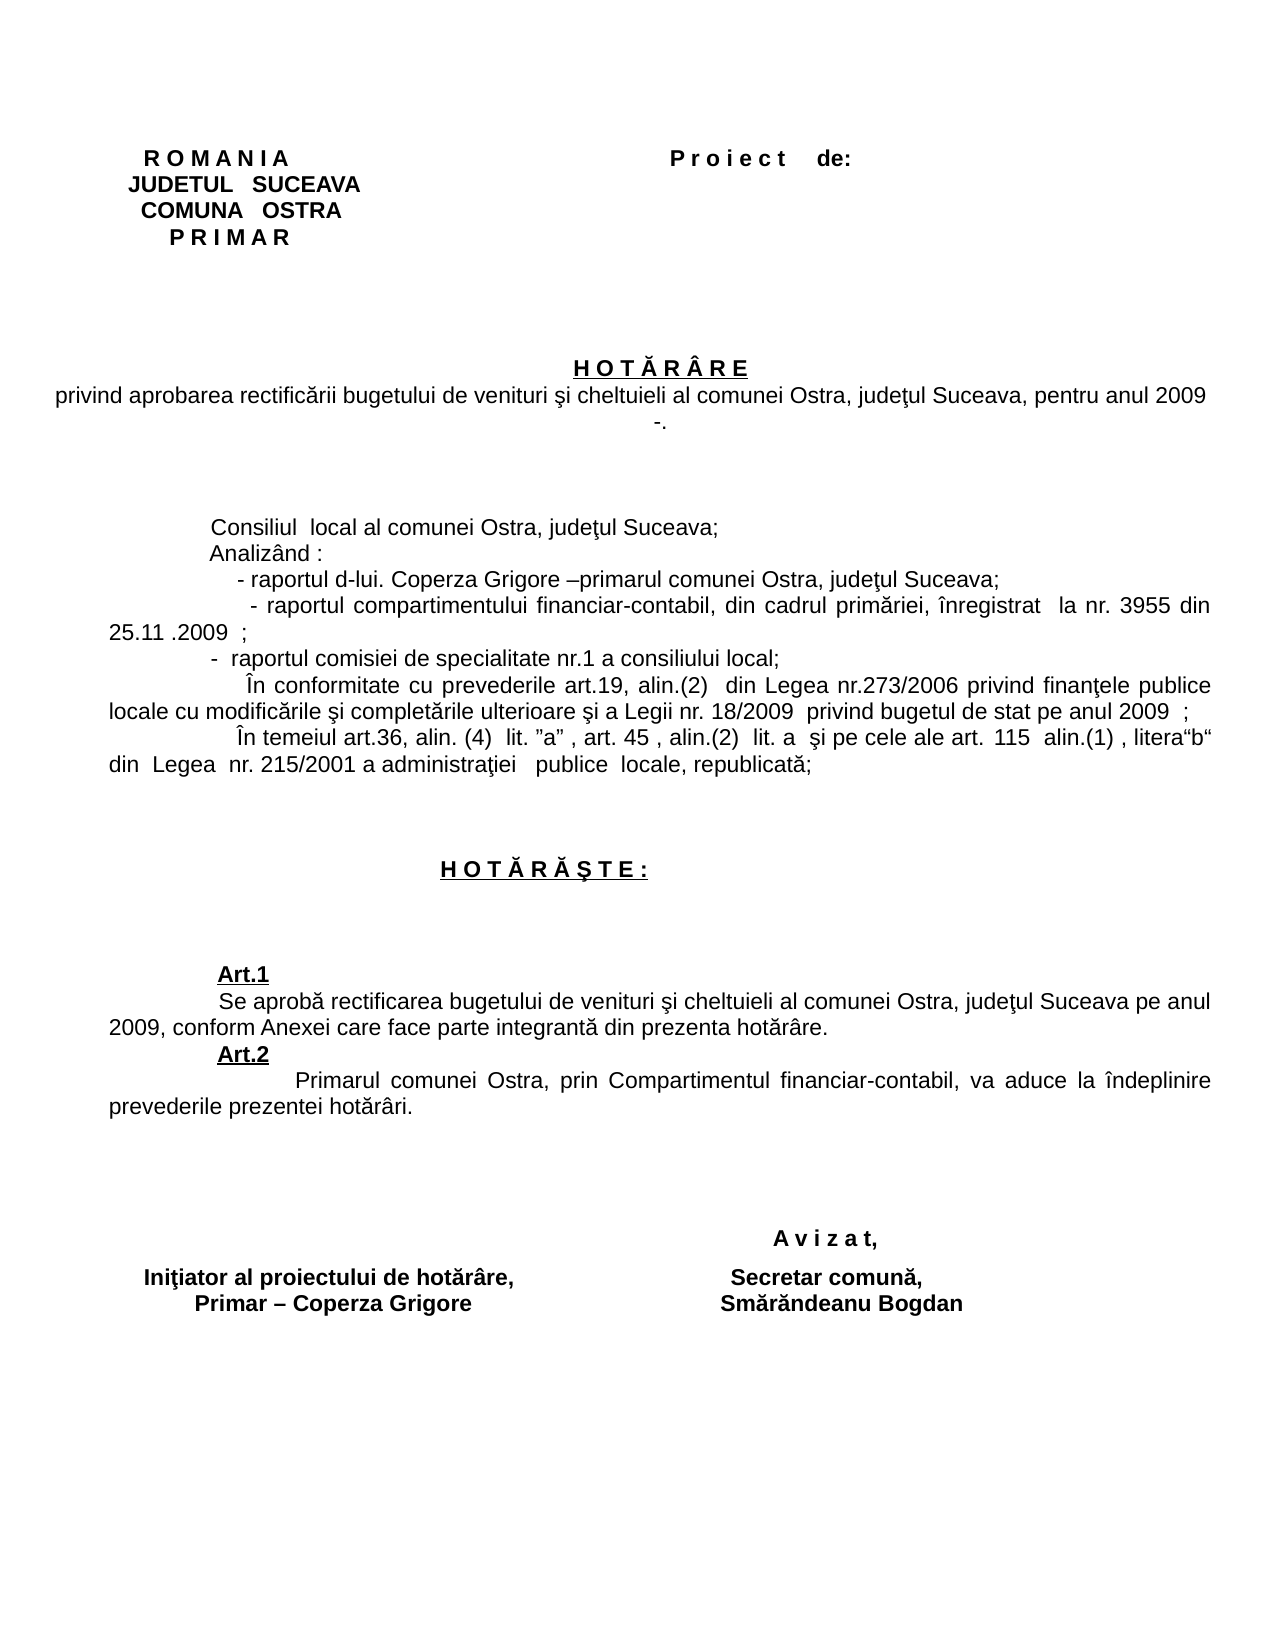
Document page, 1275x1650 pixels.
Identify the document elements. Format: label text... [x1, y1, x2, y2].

text În conformitate cu prevederile art.19, alin.(2) din Legea nr.273/2006 privind finanţele publice locale cu modificările şi completările ulterioare şi a Legii nr. 18/2009 privind bugetul de stat pe anul 2009 ; [109, 672, 1212, 724]
text A v i z a t, [118, 1225, 1212, 1251]
text Primar – Coperza Grigore Smărăndeanu Bogdan [118, 1290, 1212, 1317]
text privind aprobarea rectificării bugetului de venituri şi cheltuieli al comunei Ostra, judeţul Suceava, pentru anul 2009 -. [50, 382, 1212, 434]
text Primarul comunei Ostra, prin Compartimentul financiar-contabil, va aduce la îndeplinire prevederile prezentei hotărâri. [109, 1067, 1212, 1119]
subtitle COMUNA OSTRA [109, 197, 1212, 223]
subtitle JUDETUL SUCEAVA [109, 171, 1212, 197]
text În temeiul art.36, alin. (4) lit. ”a” , art. 45 , alin.(2) lit. a şi pe cele ale art. 115 alin.(1) , litera“b“ din Legea nr. 215/2001 a administraţiei publice locale, republicată; [109, 724, 1212, 777]
subtitle R O M A N I A P r o i e c t de: [44, 144, 1212, 171]
text Iniţiator al proiectului de hotărâre, Secretar comună, [118, 1264, 1212, 1290]
text Se aprobă rectificarea bugetului de venituri şi cheltuieli al comunei Ostra, judeţul Suceava pe anul 2009, conform Anexei care face parte integrantă din prezenta hotărâre. [109, 988, 1212, 1041]
text H O T Ă R Â R E [109, 355, 1212, 382]
text P R I M A R [74, 223, 1212, 250]
text - raportul compartimentului financiar-contabil, din cadrul primăriei, înregistrat la nr. 3955 din 25.11 .2009 ; [109, 592, 1212, 645]
text - raportul comisiei de specialitate nr.1 a consiliului local; [109, 645, 1212, 672]
text Art.2 [109, 1041, 1212, 1067]
text Consiliul local al comunei Ostra, judeţul Suceava; [109, 513, 1212, 540]
text - raportul d-lui. Coperza Grigore –primarul comunei Ostra, judeţul Suceava; [109, 566, 1212, 592]
text Analizând : [109, 540, 1212, 566]
text H O T Ă R Ă Ş T E : [109, 856, 1212, 882]
text Art.1 [109, 961, 1212, 988]
